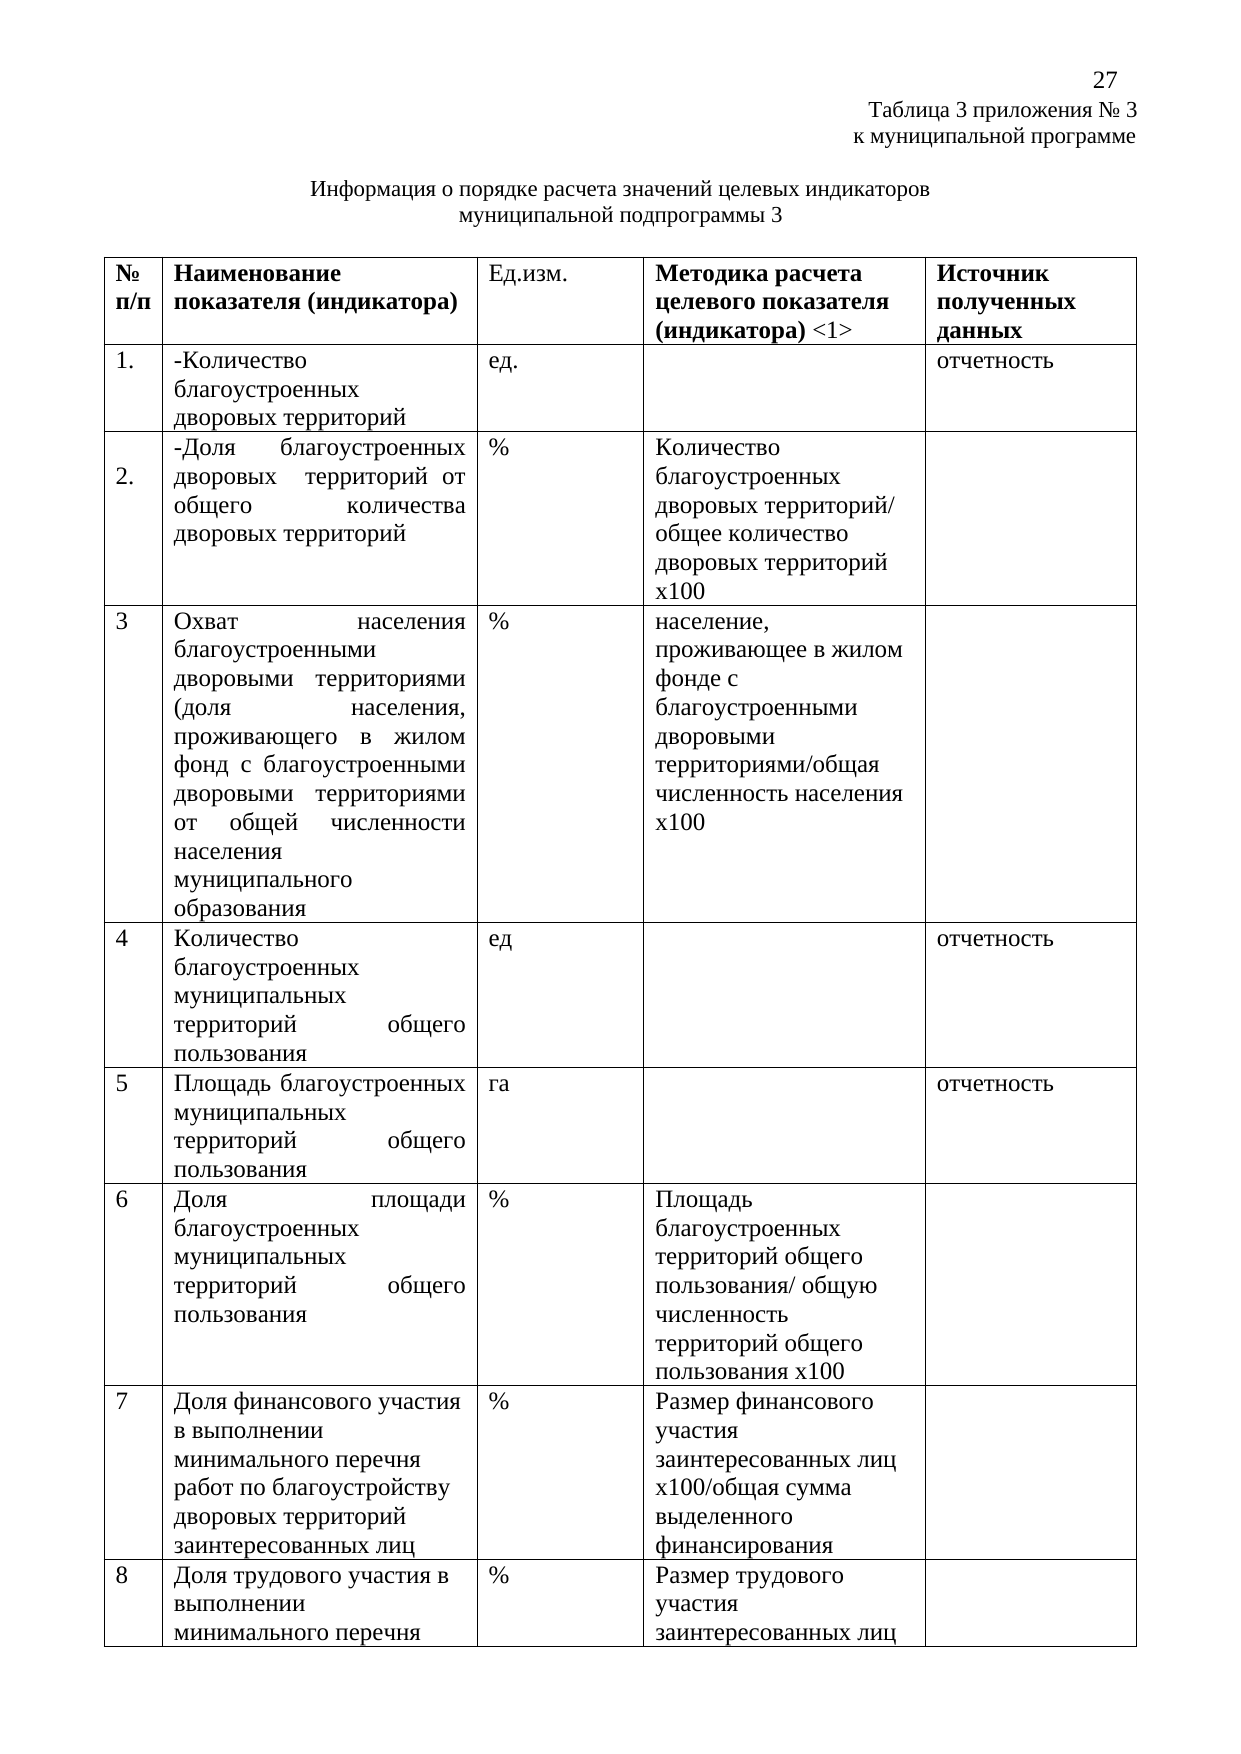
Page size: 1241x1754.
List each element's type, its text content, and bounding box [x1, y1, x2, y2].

table_cell Количество благоустроенных муниципальных территорий общего пользования [163, 923, 477, 1067]
table_cell [926, 1560, 1136, 1646]
table_cell -Количество благоустроенных дворовых территорий [163, 345, 477, 431]
table_cell 7 [105, 1386, 162, 1559]
table_cell отчетность [926, 1068, 1136, 1183]
table_cell [644, 923, 925, 1067]
table_cell Площадь благоустроенных муниципальных территорий общего пользования [163, 1068, 477, 1183]
table_cell ед. [478, 345, 643, 431]
text Информация о порядке расчета значений целевых индикаторов [103, 175, 1137, 202]
text муниципальной подпрограммы 3 [103, 202, 1137, 228]
table_cell % [478, 1184, 643, 1385]
table_cell 4 [105, 923, 162, 1067]
table_cell Количество благоустроенных дворовых территорий/ общее количество дворовых территорий х100 [644, 432, 925, 605]
table_header Ед.изм. [478, 258, 643, 344]
table_cell % [478, 606, 643, 922]
table_cell Площадь благоустроенных территорий общего пользования/ общую численность территорий общего пользования х100 [644, 1184, 925, 1385]
table_cell Размер трудового участия заинтересованных лиц [644, 1560, 925, 1646]
table_cell -Доля благоустроенных дворовых территорий от общего количества дворовых территорий [163, 432, 477, 605]
table_cell 2. [105, 432, 162, 605]
text Таблица 3 приложения № 3 [103, 94, 1137, 122]
table_cell ед [478, 923, 643, 1067]
table_cell 6 [105, 1184, 162, 1385]
table_cell Доля трудового участия в выполнении минимального перечня [163, 1560, 477, 1646]
table_cell 8 [105, 1560, 162, 1646]
table_cell [644, 345, 925, 431]
table_cell отчетность [926, 923, 1136, 1067]
table_cell 1. [105, 345, 162, 431]
table_header Наименование показателя (индикатора) [163, 258, 477, 344]
table_cell Доля финансового участия в выполнении минимального перечня работ по благоустройству дворовых территорий заинтересованных лиц [163, 1386, 477, 1559]
table_cell 3 [105, 606, 162, 922]
table_cell Охват населения благоустроенными дворовыми территориями (доля населения, проживающего в жилом фонд с благоустроенными дворовыми территориями от общей численности населения муниципального образования [163, 606, 477, 922]
table_cell Размер финансового участия заинтересованных лиц х100/общая сумма выделенного финансирования [644, 1386, 925, 1559]
table_cell 5 [105, 1068, 162, 1183]
table_cell отчетность [926, 345, 1136, 431]
table_cell % [478, 432, 643, 605]
table_header Методика расчета целевого показателя (индикатора) ˂1˃ [644, 258, 925, 344]
text к муниципальной программе [103, 122, 1137, 149]
table_cell [926, 1184, 1136, 1385]
table_cell Доля площади благоустроенных муниципальных территорий общего пользования [163, 1184, 477, 1385]
table_cell [926, 1386, 1136, 1559]
table_cell население, проживающее в жилом фонде с благоустроенными дворовыми территориями/общая численность населения х100 [644, 606, 925, 922]
table_cell [926, 606, 1136, 922]
table_cell [926, 432, 1136, 605]
table_cell % [478, 1386, 643, 1559]
table_cell [644, 1068, 925, 1183]
table_cell га [478, 1068, 643, 1183]
table_header Источник полученных данных [926, 258, 1136, 344]
table_header № п/п [105, 258, 162, 344]
table_cell % [478, 1560, 643, 1646]
